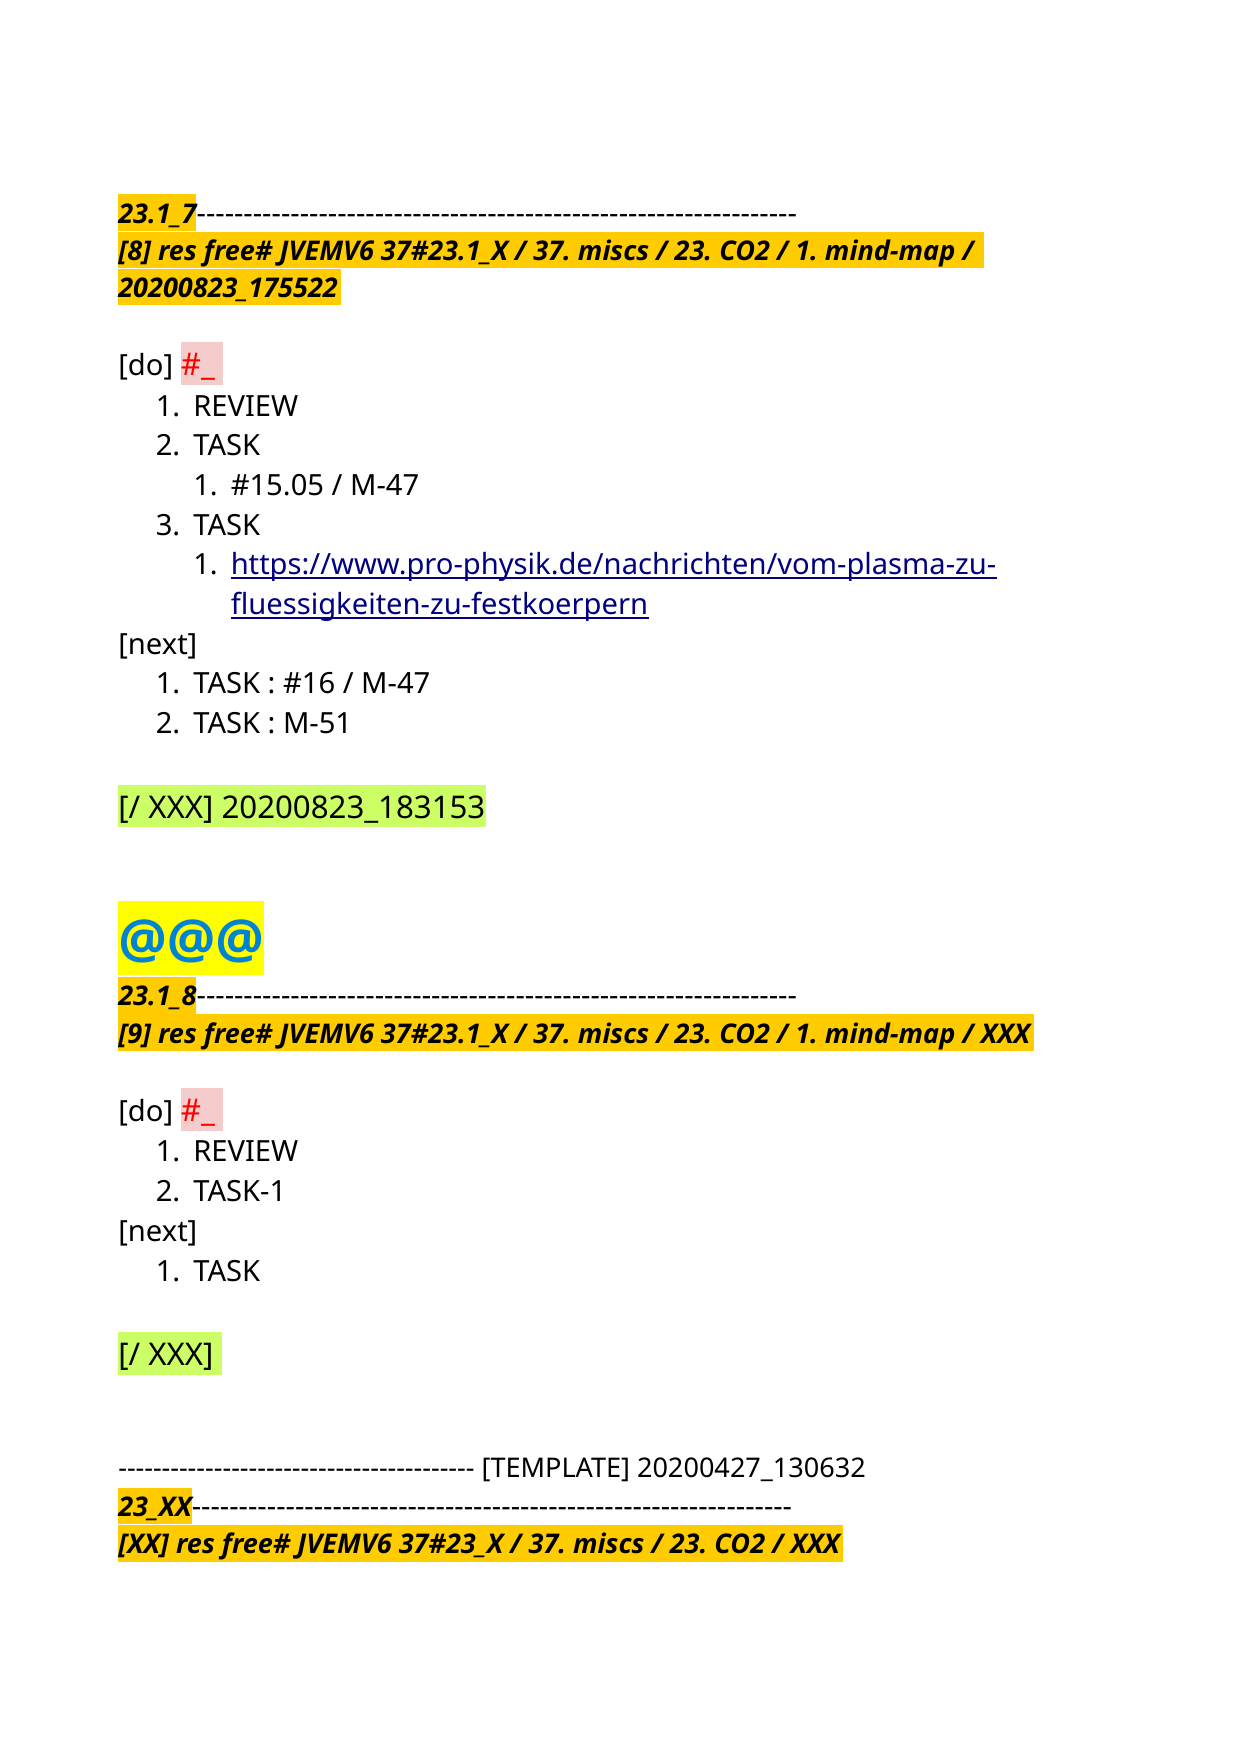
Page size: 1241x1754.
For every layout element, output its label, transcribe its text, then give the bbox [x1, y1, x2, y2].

list TASK [156, 504, 1122, 543]
list TASK : #16 / M-47 [156, 663, 1122, 702]
text ----------------------------------------- [TEMPLATE] 20200427_130632 [118, 1448, 1122, 1485]
text [/ XXX] [118, 1289, 1122, 1375]
list TASK [156, 1250, 1122, 1289]
text 23.1_7---------------------------------------------------------------- [118, 192, 1122, 232]
list TASK-1 [156, 1170, 1122, 1210]
text [next] [118, 623, 1122, 663]
text @@@ [118, 901, 1122, 975]
list #15.05 / M-47 [193, 464, 1122, 504]
list REVIEW [156, 385, 1122, 424]
list TASK [156, 424, 1122, 464]
text [8] res free# JVEMV6 37#23.1_X / 37. miscs / 23. CO2 / 1. mind-map / 20200823_175522 [118, 232, 1122, 305]
list TASK : M-51 [156, 702, 1122, 742]
list REVIEW [156, 1131, 1122, 1170]
text [next] [118, 1210, 1122, 1250]
text 23_XX---------------------------------------------------------------- [118, 1485, 1122, 1525]
text [XX] res free# JVEMV6 37#23_X / 37. miscs / 23. CO2 / XXX [118, 1525, 1122, 1562]
text 23.1_8---------------------------------------------------------------- [118, 975, 1122, 1014]
text [/ XXX] 20200823_183153 [118, 742, 1122, 827]
list https://www.pro-physik.de/nachrichten/vom-plasma-zu-fluessigkeiten-zu-festkoerpern [193, 543, 1122, 623]
text [9] res free# JVEMV6 37#23.1_X / 37. miscs / 23. CO2 / 1. mind-map / XXX [118, 1014, 1122, 1051]
text [do] #_ [118, 342, 1122, 385]
text [do] #_ [118, 1088, 1122, 1131]
